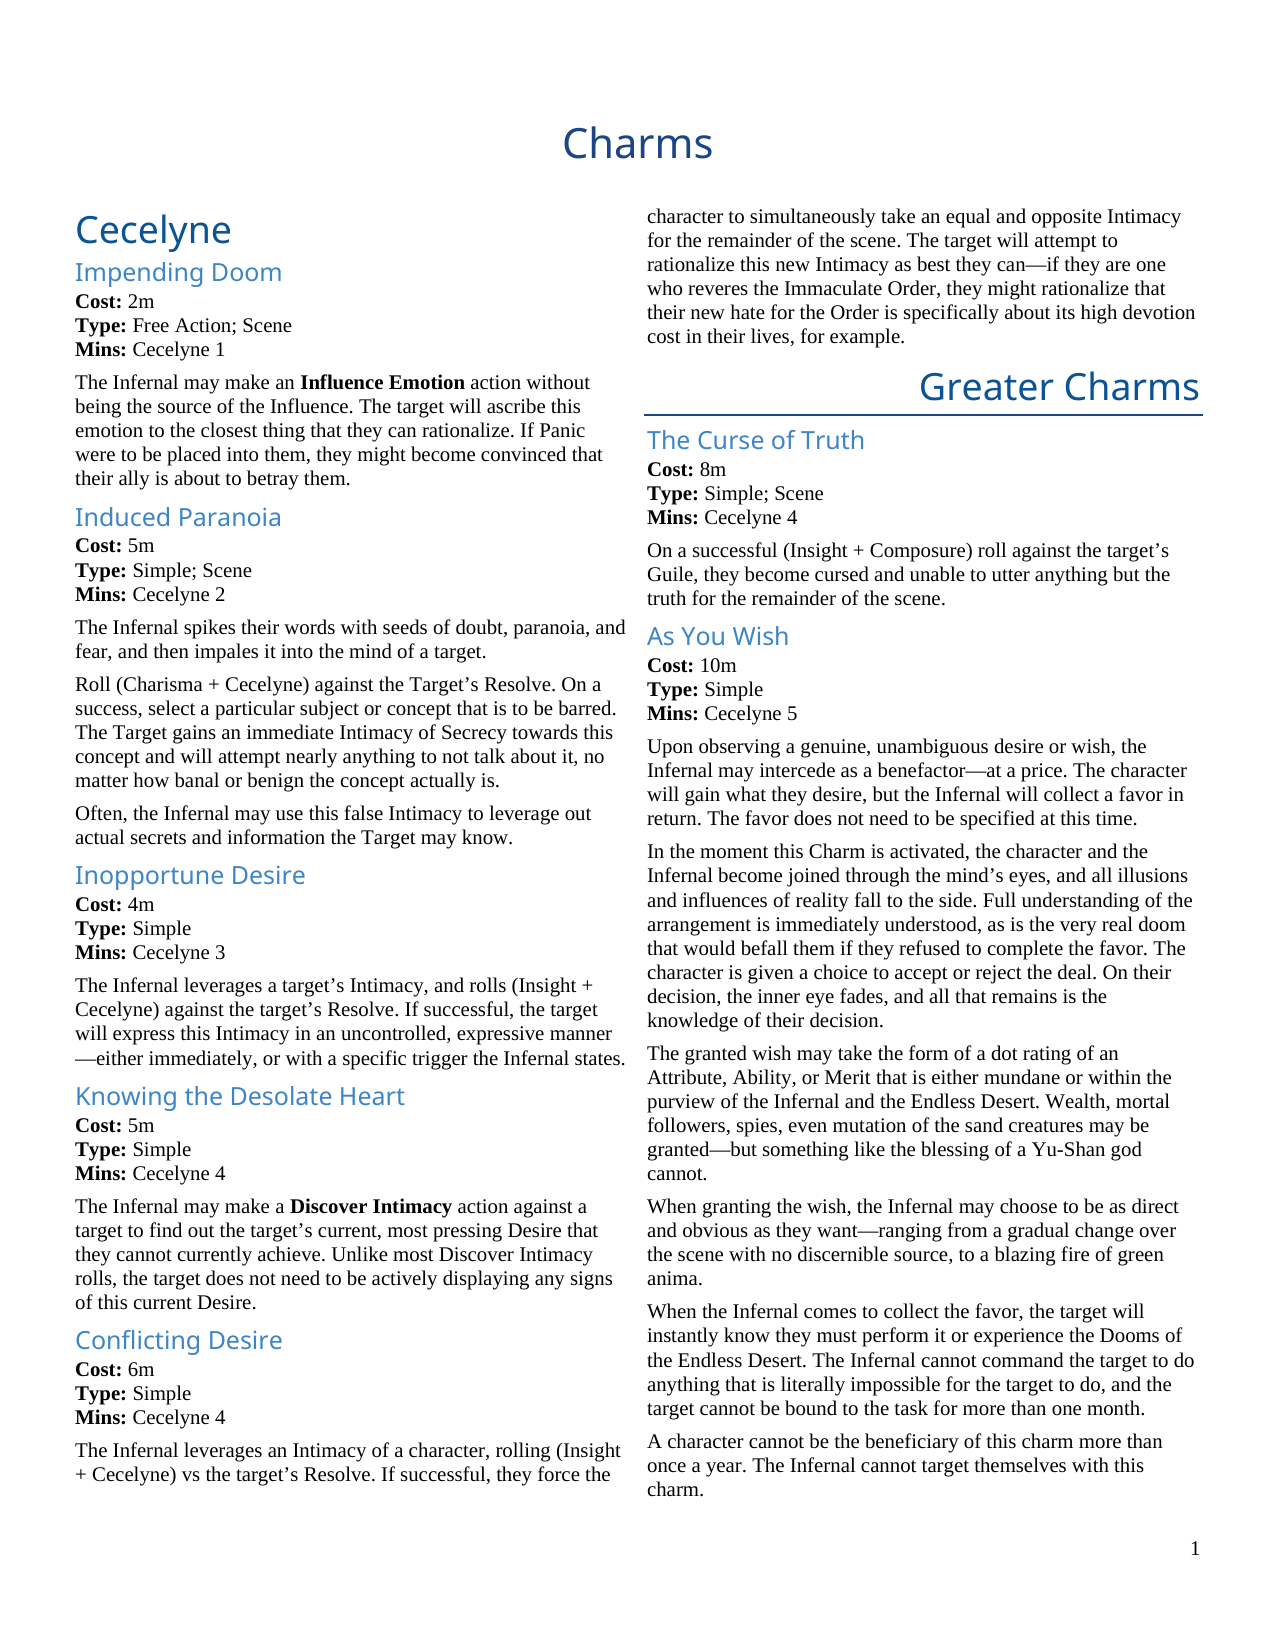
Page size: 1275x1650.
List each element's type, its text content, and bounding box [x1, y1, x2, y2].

subtitle Cecelyne [75, 204, 628, 255]
text The granted wish may take the form of a dot rating of an Attribute, Ability, or Merit that is either mundane or within the purview of the Infernal and the Endless Desert. Wealth, mortal followers, spies, even mutation of the sand creatures may be granted—but something like the blessing of a Yu-Shan god cannot. [647, 1041, 1200, 1185]
text When the Infernal comes to collect the favor, the target will instantly know they must perform it or experience the Dooms of the Endless Desert. The Infernal cannot command the target to do anything that is literally impossible for the target to do, and the target cannot be bound to the task for more than one month. [647, 1299, 1200, 1420]
text Cost: 10m Type: Simple Mins: Cecelyne 5 [647, 653, 1200, 725]
text The Infernal leverages an Intimacy of a character, rolling (Insight + Cecelyne) vs the target’s Resolve. If successful, they force the [75, 1438, 628, 1486]
text Cost: 4m Type: Simple Mins: Cecelyne 3 [75, 892, 628, 964]
text The Infernal leverages a target’s Intimacy, and rolls (Insight + Cecelyne) against the target’s Resolve. If successful, the target will express this Intimacy in an uncontrolled, expressive manner—either immediately, or with a specific trigger the Infernal states. [75, 973, 628, 1069]
subtitle Impending Doom [75, 255, 628, 289]
text Cost: 5m Type: Simple Mins: Cecelyne 4 [75, 1112, 628, 1185]
text In the moment this Charm is activated, the character and the Infernal become joined through the mind’s eyes, and all illusions and influences of reality fall to the side. Full understanding of the arrangement is immediately understood, as is the very real doom that would befall them if they refused to complete the favor. The character is given a choice to accept or reject the deal. On their decision, the inner eye fades, and all that remains is the knowledge of their decision. [647, 839, 1200, 1032]
text Often, the Infernal may use this false Intimacy to leverage out actual secrets and information the Target may know. [75, 801, 628, 849]
subtitle Charms [75, 114, 1200, 171]
subtitle Inopportune Desire [75, 858, 628, 892]
text When granting the wish, the Infernal may choose to be as direct and obvious as they want—ranging from a gradual change over the scene with no discernible source, to a blazing fire of green anima. [647, 1194, 1200, 1290]
text Cost: 5m Type: Simple; Scene Mins: Cecelyne 2 [75, 533, 628, 606]
text The Infernal may make a Discover Intimacy action against a target to find out the target’s current, most pressing Desire that they cannot currently achieve. Unlike most Discover Intimacy rolls, the target does not need to be actively displaying any signs of this current Desire. [75, 1194, 628, 1314]
text Roll (Charisma + Cecelyne) against the Target’s Resolve. On a success, select a particular subject or concept that is to be barred. The Target gains an immediate Intimacy of Secrecy towards this concept and will attempt nearly anything to not talk about it, no matter how banal or benign the concept actually is. [75, 672, 628, 792]
subtitle Greater Charms [644, 357, 1203, 414]
subtitle The Curse of Truth [647, 423, 1200, 457]
text character to simultaneously take an equal and opposite Intimacy for the remainder of the scene. The target will attempt to rationalize this new Intimacy as best they can—if they are one who reveres the Immaculate Order, they might rationalize that their new hate for the Order is specifically about its high devotion cost in their lives, for example. [647, 204, 1200, 348]
text Cost: 8m Type: Simple; Scene Mins: Cecelyne 4 [647, 457, 1200, 529]
text The Infernal may make an Influence Emotion action without being the source of the Influence. The target will ascribe this emotion to the closest thing that they can rationalize. If Panic were to be placed into them, they might become convinced that their ally is about to betray them. [75, 370, 628, 490]
text A character cannot be the beneficiary of this charm more than once a year. The Infernal cannot target themselves with this charm. [647, 1429, 1200, 1501]
subtitle Induced Paranoia [75, 499, 628, 533]
text On a successful (Insight + Composure) roll against the target’s Guile, they become cursed and unable to utter anything but the truth for the remainder of the scene. [647, 538, 1200, 610]
subtitle Conflicting Desire [75, 1323, 628, 1357]
subtitle As You Wish [647, 619, 1200, 653]
text Cost: 6m Type: Simple Mins: Cecelyne 4 [75, 1357, 628, 1429]
subtitle Knowing the Desolate Heart [75, 1078, 628, 1112]
text Upon observing a genuine, unambiguous desire or wish, the Infernal may intercede as a benefactor—at a price. The character will gain what they desire, but the Infernal will collect a favor in return. The favor does not need to be specified at this time. [647, 734, 1200, 830]
text Cost: 2m Type: Free Action; Scene Mins: Cecelyne 1 [75, 289, 628, 361]
text The Infernal spikes their words with seeds of doubt, paranoia, and fear, and then impales it into the mind of a target. [75, 614, 628, 663]
